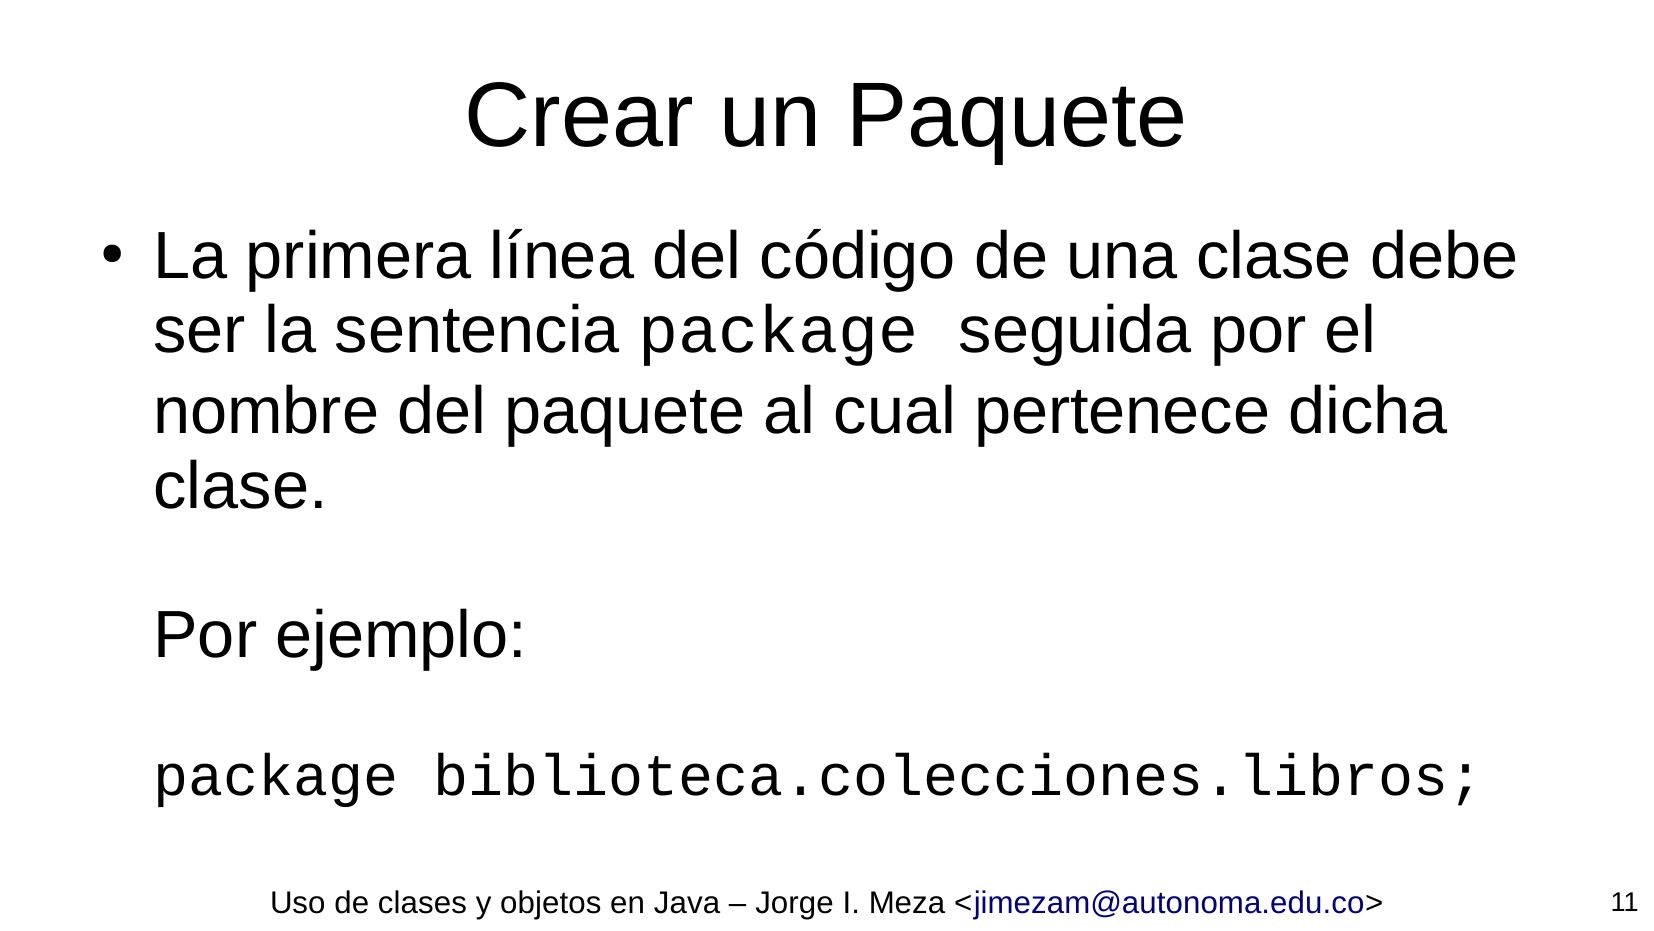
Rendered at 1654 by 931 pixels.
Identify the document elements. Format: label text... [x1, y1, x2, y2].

list La primera línea del código de una clase debe ser la sentencia package seguida por el nombre del paquete al cual pertenece dicha clase. Por ejemplo: package biblioteca.colecciones.libros; [82, 217, 1571, 879]
title Crear un Paquete [82, 37, 1571, 193]
